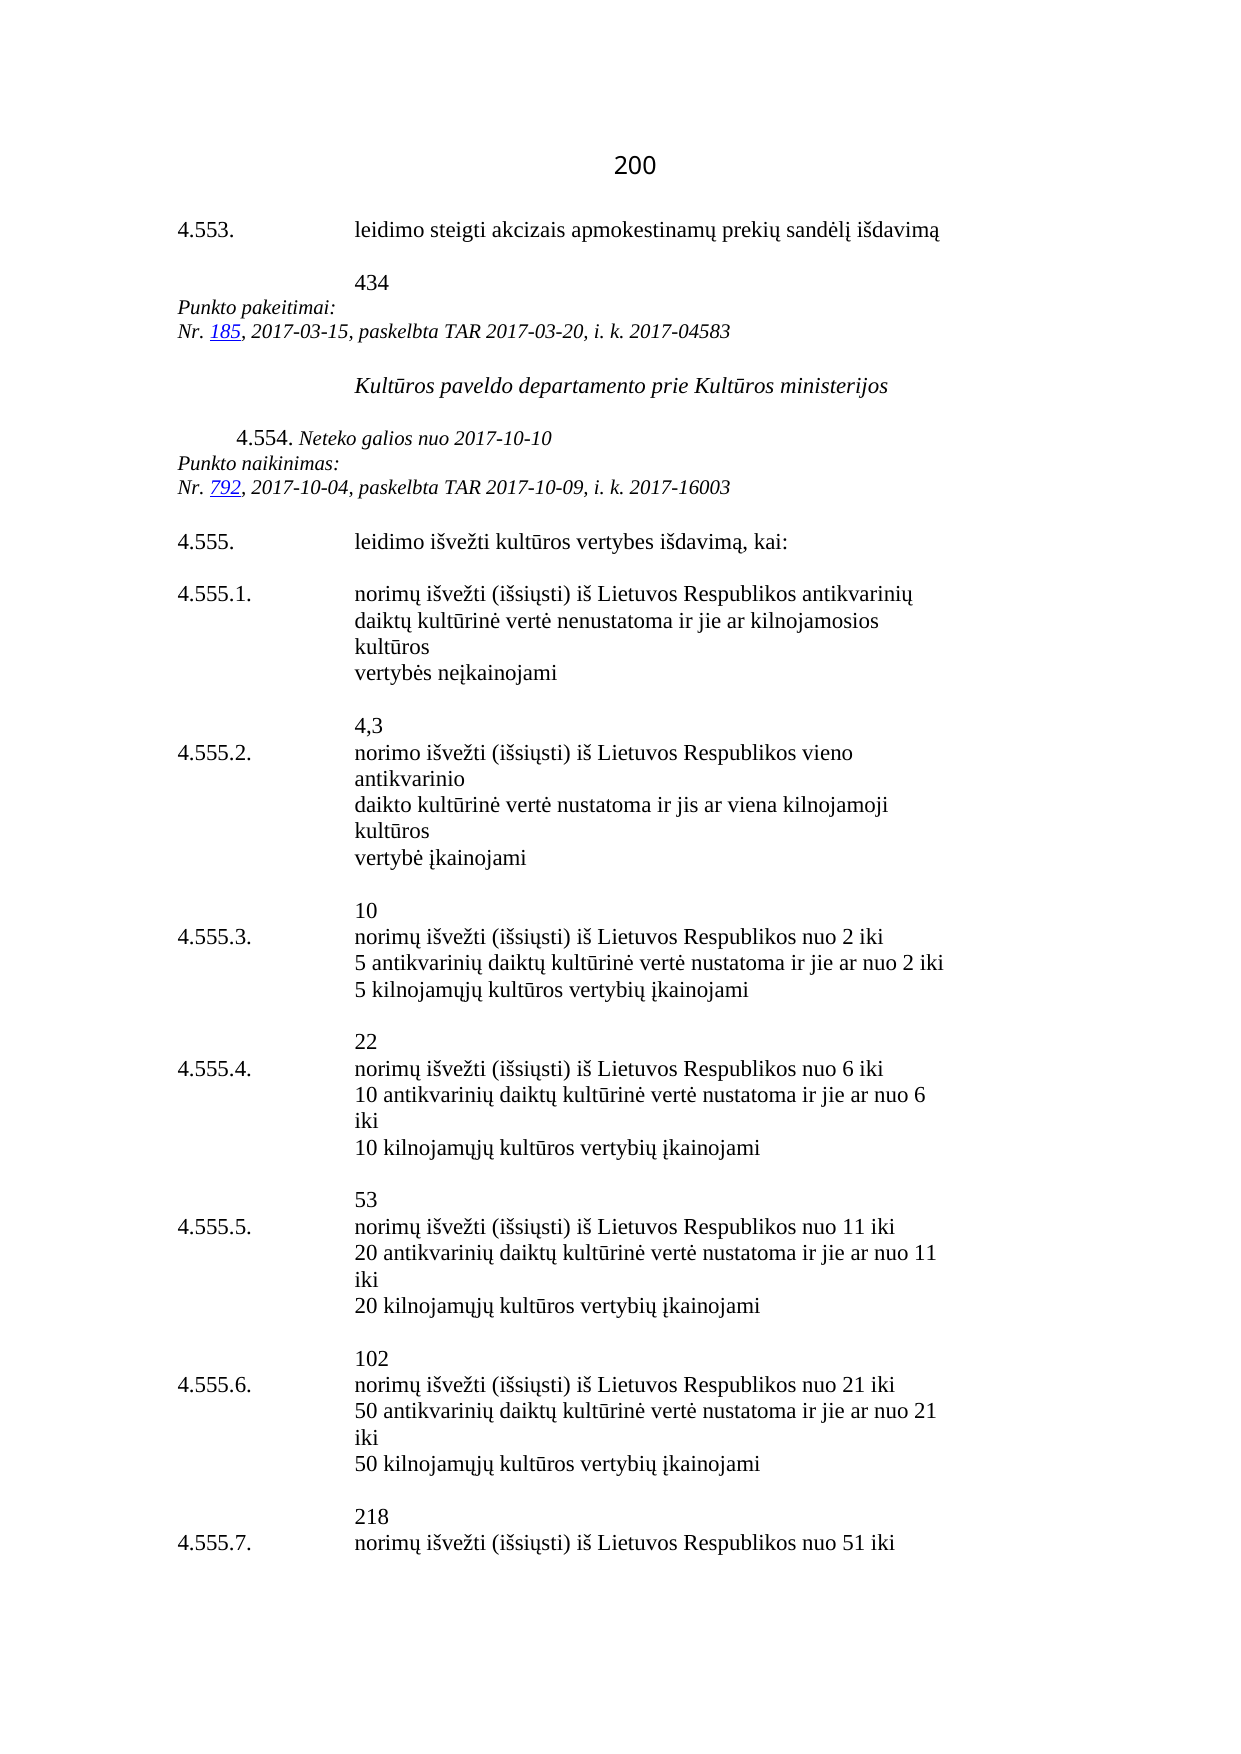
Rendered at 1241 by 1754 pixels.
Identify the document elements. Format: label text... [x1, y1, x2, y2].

text 4.555.3. norimų išvežti (išsiųsti) iš Lietuvos Respublikos nuo 2 iki [177, 923, 945, 949]
text Nr. 792, 2017-10-04, paskelbta TAR 2017-10-09, i. k. 2017-16003 [177, 475, 1093, 499]
text 4.555.6. norimų išvežti (išsiųsti) iš Lietuvos Respublikos nuo 21 iki [177, 1371, 945, 1397]
text 10 antikvarinių daiktų kultūrinė vertė nustatoma ir jie ar nuo 6 iki [354, 1081, 945, 1134]
text daikto kultūrinė vertė nustatoma ir jis ar viena kilnojamoji kultūros [354, 791, 945, 844]
text 20 kilnojamųjų kultūros vertybių įkainojami 102 [354, 1292, 945, 1371]
text 50 kilnojamųjų kultūros vertybių įkainojami 218 [354, 1450, 945, 1529]
text 4.555.4. norimų išvežti (išsiųsti) iš Lietuvos Respublikos nuo 6 iki [177, 1055, 945, 1081]
text vertybė įkainojami 10 [354, 844, 945, 923]
text 4.555.1. norimų išvežti (išsiųsti) iš Lietuvos Respublikos antikvarinių [177, 580, 945, 607]
text 4.553. leidimo steigti akcizais apmokestinamų prekių sandėlį išdavimą 434 [177, 216, 945, 295]
text Punkto pakeitimai: [177, 295, 1093, 319]
text 50 antikvarinių daiktų kultūrinė vertė nustatoma ir jie ar nuo 21 iki [354, 1397, 945, 1450]
text 4.554. Neteko galios nuo 2017-10-10 [177, 424, 1093, 451]
text 5 kilnojamųjų kultūros vertybių įkainojami 22 [354, 976, 945, 1055]
text 20 antikvarinių daiktų kultūrinė vertė nustatoma ir jie ar nuo 11 iki [354, 1239, 945, 1292]
text 4.555.7. norimų išvežti (išsiųsti) iš Lietuvos Respublikos nuo 51 iki [177, 1529, 945, 1556]
text 5 antikvarinių daiktų kultūrinė vertė nustatoma ir jie ar nuo 2 iki [354, 949, 945, 976]
text 10 kilnojamųjų kultūros vertybių įkainojami 53 [354, 1134, 945, 1213]
text Kultūros paveldo departamento prie Kultūros ministerijos [354, 372, 945, 424]
text vertybės neįkainojami 4,3 [354, 659, 945, 738]
text 4.555. leidimo išvežti kultūros vertybes išdavimą, kai: [177, 528, 945, 580]
text Nr. 185, 2017-03-15, paskelbta TAR 2017-03-20, i. k. 2017-04583 [177, 319, 1093, 343]
text daiktų kultūrinė vertė nenustatoma ir jie ar kilnojamosios kultūros [354, 607, 945, 659]
text Punkto naikinimas: [177, 451, 1093, 475]
text 4.555.2. norimo išvežti (išsiųsti) iš Lietuvos Respublikos vieno antikvarinio [177, 738, 945, 791]
text 4.555.5. norimų išvežti (išsiųsti) iš Lietuvos Respublikos nuo 11 iki [177, 1213, 945, 1239]
